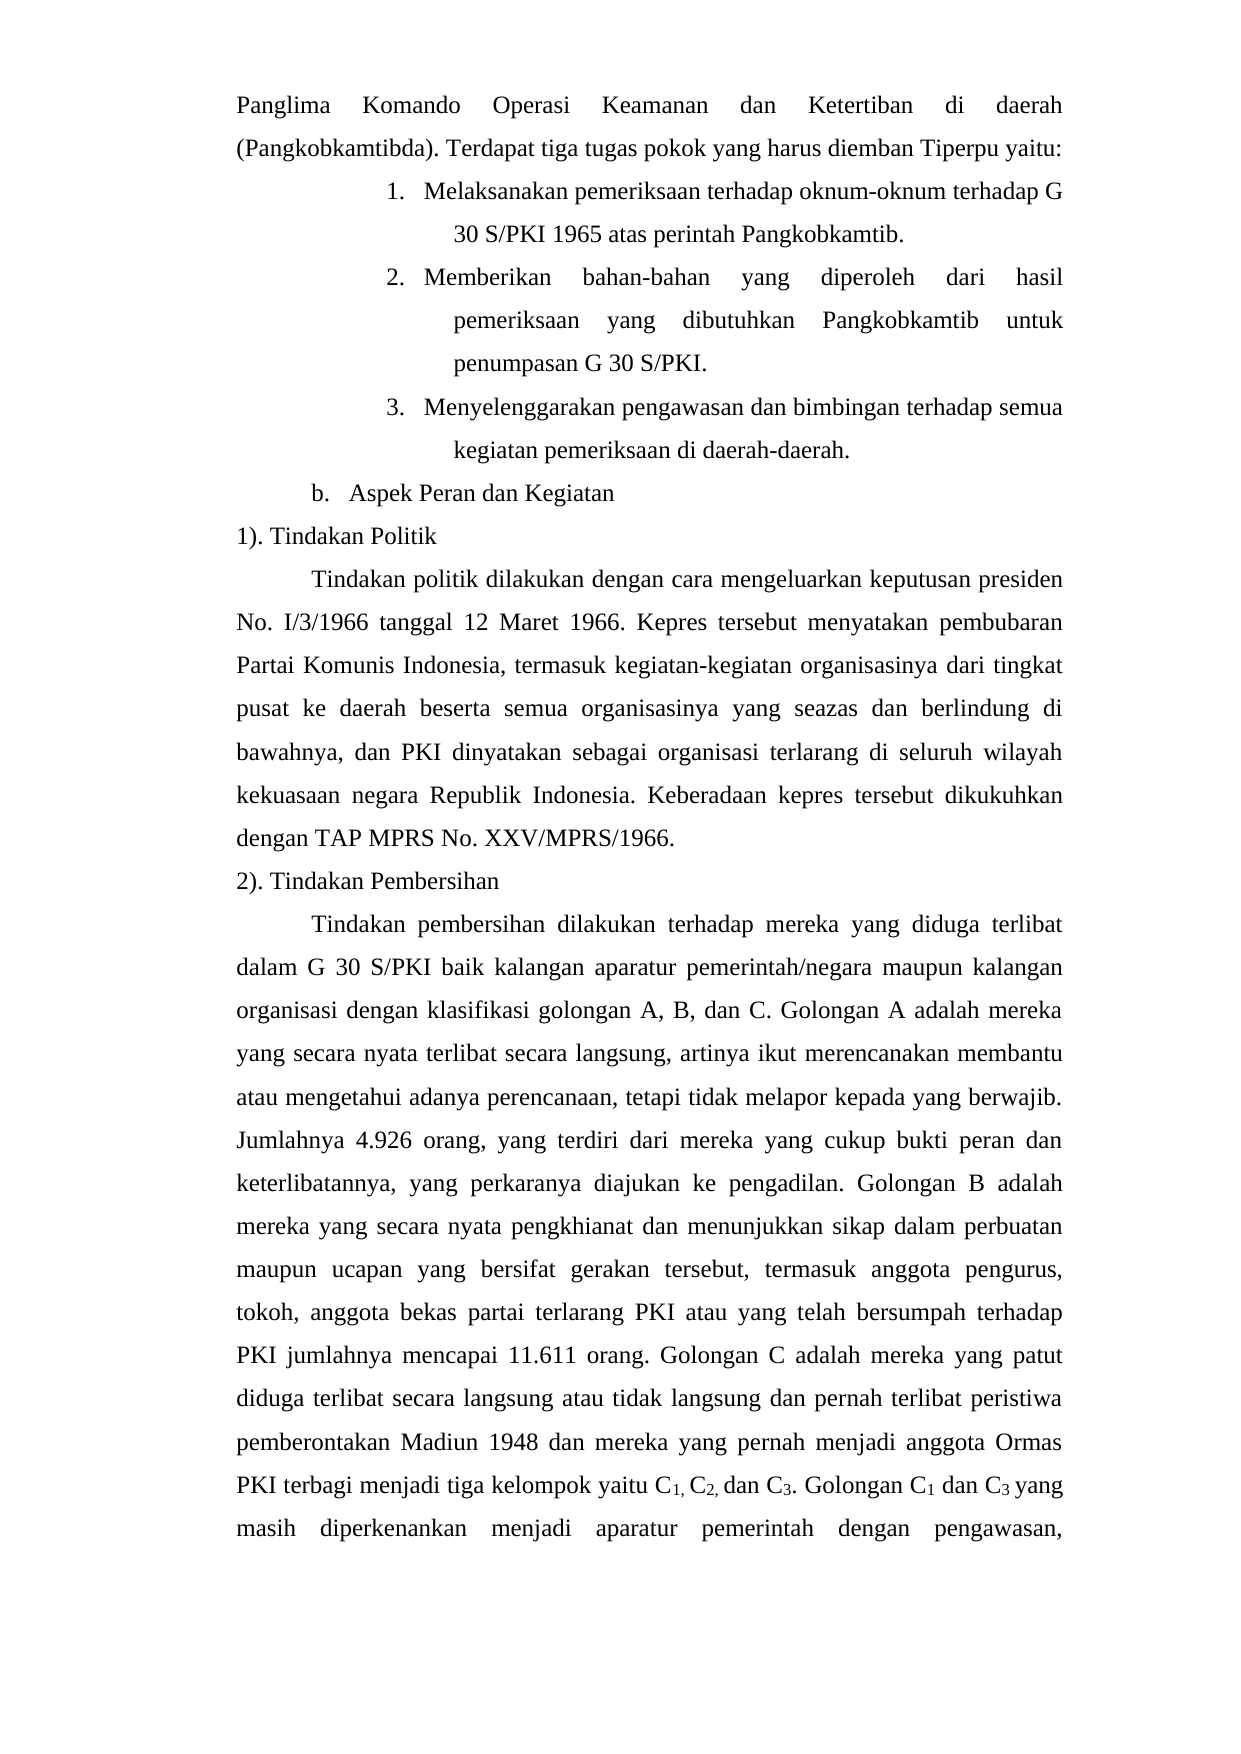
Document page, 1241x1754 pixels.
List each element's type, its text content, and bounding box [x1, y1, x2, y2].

list Melaksanakan pemeriksaan terhadap oknum-oknum terhadap G 30 S/PKI 1965 atas perintah Pangkobkamtib. [386, 176, 1063, 248]
list Memberikan bahan-bahan yang diperoleh dari hasil pemeriksaan yang dibutuhkan Pangkobkamtib untuk penumpasan G 30 S/PKI. [386, 262, 1063, 377]
text Panglima Komando Operasi Keamanan dan Ketertiban di daerah (Pangkobkamtibda). Terdapat tiga tugas pokok yang harus diemban Tiperpu yaitu: [236, 90, 1063, 162]
text Tindakan politik dilakukan dengan cara mengeluarkan keputusan presiden No. I/3/1966 tanggal 12 Maret 1966. Kepres tersebut menyatakan pembubaran Partai Komunis Indonesia, termasuk kegiatan-kegiatan organisasinya dari tingkat pusat ke daerah beserta semua organisasinya yang seazas dan berlindung di bawahnya, dan PKI dinyatakan sebagai organisasi terlarang di seluruh wilayah kekuasaan negara Republik Indonesia. Keberadaan kepres tersebut dikukuhkan dengan TAP MPRS No. XXV/MPRS/1966. [236, 564, 1063, 852]
text 2). Tindakan Pembersihan [236, 866, 1063, 895]
text Tindakan pembersihan dilakukan terhadap mereka yang diduga terlibat dalam G 30 S/PKI baik kalangan aparatur pemerintah/negara maupun kalangan organisasi dengan klasifikasi golongan A, B, dan C. Golongan A adalah mereka yang secara nyata terlibat secara langsung, artinya ikut merencanakan membantu atau mengetahui adanya perencanaan, tetapi tidak melapor kepada yang berwajib. Jumlahnya 4.926 orang, yang terdiri dari mereka yang cukup bukti peran dan keterlibatannya, yang perkaranya diajukan ke pengadilan. Golongan B adalah mereka yang secara nyata pengkhianat dan menunjukkan sikap dalam perbuatan maupun ucapan yang bersifat gerakan tersebut, termasuk anggota pengurus, tokoh, anggota bekas partai terlarang PKI atau yang telah bersumpah terhadap PKI jumlahnya mencapai 11.611 orang. Golongan C adalah mereka yang patut diduga terlibat secara langsung atau tidak langsung dan pernah terlibat peristiwa pemberontakan Madiun 1948 dan mereka yang pernah menjadi anggota Ormas PKI terbagi menjadi tiga kelompok yaitu C1, C2, dan C3. Golongan C1 dan C3 yang masih diperkenankan menjadi aparatur pemerintah dengan pengawasan, [236, 909, 1063, 1542]
text 1). Tindakan Politik [236, 521, 1063, 550]
list Menyelenggarakan pengawasan dan bimbingan terhadap semua kegiatan pemeriksaan di daerah-daerah. [386, 392, 1063, 463]
list Aspek Peran dan Kegiatan [311, 478, 1063, 507]
